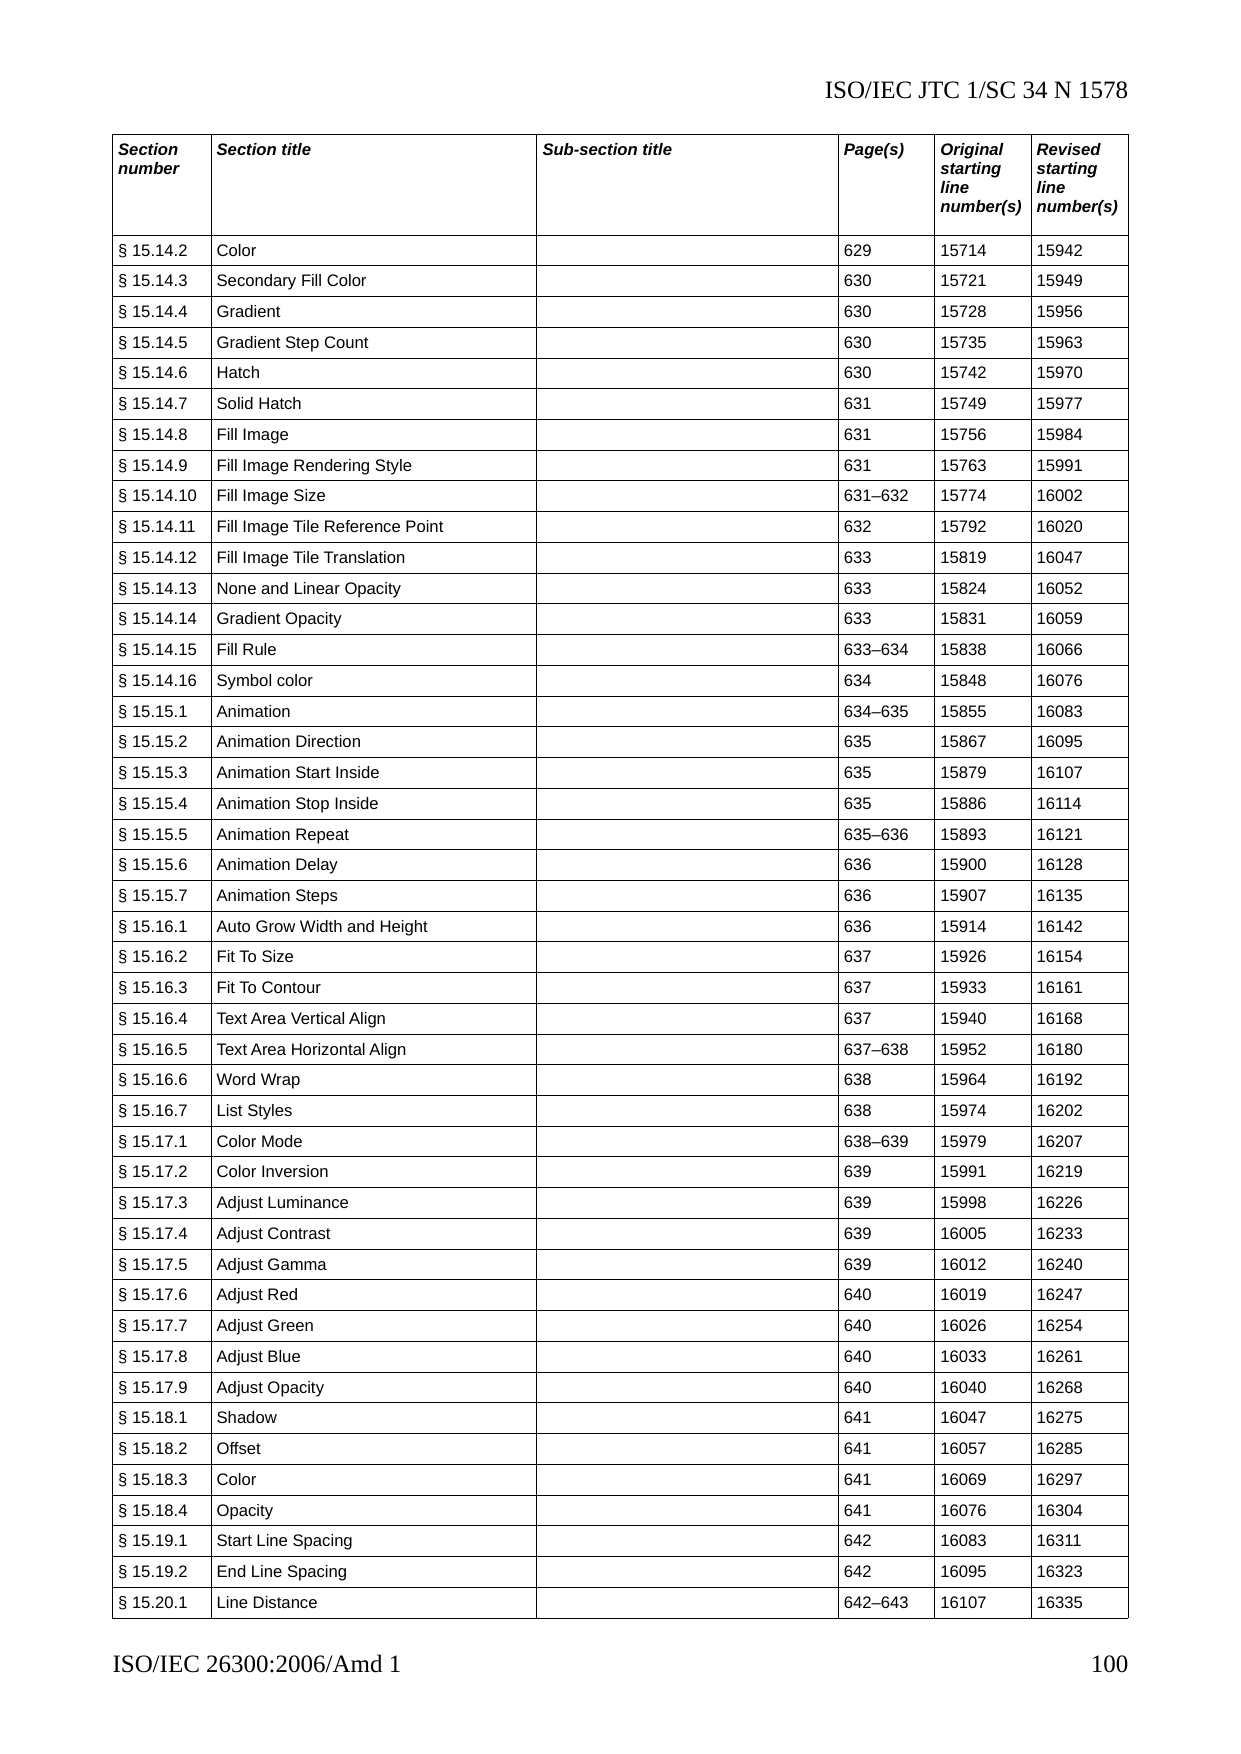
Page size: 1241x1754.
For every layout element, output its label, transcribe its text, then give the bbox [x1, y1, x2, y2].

table_cell 16154 [1032, 942, 1128, 972]
table_header Sub-section title [537, 135, 838, 234]
table_cell 635–636 [839, 820, 934, 849]
table_cell Adjust Green [212, 1311, 536, 1341]
table_cell 16047 [935, 1403, 1031, 1433]
table_cell 629 [839, 236, 934, 265]
table_cell Adjust Luminance [212, 1188, 536, 1218]
table_cell 16076 [935, 1496, 1031, 1525]
table_cell [537, 1403, 838, 1433]
table_cell § 15.15.3 [113, 758, 211, 788]
table_cell [537, 481, 838, 511]
table_cell 16069 [935, 1465, 1031, 1494]
table_cell § 15.14.10 [113, 481, 211, 511]
table_cell 16219 [1032, 1157, 1128, 1187]
table_cell [537, 820, 838, 849]
table_cell § 15.16.4 [113, 1004, 211, 1033]
table_cell Solid Hatch [212, 389, 536, 419]
table_cell [537, 1373, 838, 1402]
table_cell 15879 [935, 758, 1031, 788]
table_cell § 15.14.4 [113, 297, 211, 327]
table_cell [537, 543, 838, 573]
table_cell [537, 1035, 838, 1064]
table_cell Gradient Opacity [212, 604, 536, 634]
table_cell § 15.14.11 [113, 512, 211, 542]
table_cell 15970 [1032, 359, 1128, 388]
table_header Page(s) [839, 135, 934, 234]
table_cell 15956 [1032, 297, 1128, 327]
table_cell 631–632 [839, 481, 934, 511]
table_cell § 15.14.16 [113, 666, 211, 696]
table_cell Fill Rule [212, 635, 536, 665]
table_cell 637 [839, 973, 934, 1003]
table_cell Adjust Contrast [212, 1219, 536, 1249]
table_cell 16226 [1032, 1188, 1128, 1218]
table_cell 640 [839, 1280, 934, 1310]
table_cell 15998 [935, 1188, 1031, 1218]
table_cell [537, 359, 838, 388]
table_cell 15774 [935, 481, 1031, 511]
table_cell 633 [839, 604, 934, 634]
table_cell 15949 [1032, 266, 1128, 296]
table_cell 16083 [1032, 697, 1128, 726]
table_cell 16240 [1032, 1250, 1128, 1279]
table_cell 16114 [1032, 789, 1128, 818]
table_cell Hatch [212, 359, 536, 388]
table_cell Fit To Contour [212, 973, 536, 1003]
table_cell 16168 [1032, 1004, 1128, 1033]
table_cell 15991 [1032, 451, 1128, 480]
table_cell Animation Start Inside [212, 758, 536, 788]
table_cell [537, 236, 838, 265]
table_cell [537, 574, 838, 603]
table_cell Animation Stop Inside [212, 789, 536, 818]
table_cell 16247 [1032, 1280, 1128, 1310]
table_cell 637 [839, 942, 934, 972]
table_cell § 15.20.1 [113, 1588, 211, 1617]
table_cell [537, 604, 838, 634]
table_cell [537, 1465, 838, 1494]
table_cell 636 [839, 912, 934, 941]
table_cell 16207 [1032, 1127, 1128, 1156]
table_cell 16095 [1032, 727, 1128, 757]
table_cell § 15.16.2 [113, 942, 211, 972]
table_cell [537, 942, 838, 972]
table_cell [537, 1065, 838, 1095]
table_cell 638 [839, 1096, 934, 1126]
table_cell 635 [839, 789, 934, 818]
table_cell 16304 [1032, 1496, 1128, 1525]
table_cell § 15.14.9 [113, 451, 211, 480]
table_cell 16066 [1032, 635, 1128, 665]
table_cell 633 [839, 574, 934, 603]
table_cell § 15.17.3 [113, 1188, 211, 1218]
table_cell 16059 [1032, 604, 1128, 634]
table_cell § 15.14.2 [113, 236, 211, 265]
table_cell 637–638 [839, 1035, 934, 1064]
table_cell 634 [839, 666, 934, 696]
table_cell 15900 [935, 850, 1031, 880]
table_cell Animation Delay [212, 850, 536, 880]
table_cell Auto Grow Width and Height [212, 912, 536, 941]
table_cell § 15.17.1 [113, 1127, 211, 1156]
table_cell 16128 [1032, 850, 1128, 880]
table_cell 16202 [1032, 1096, 1128, 1126]
table_cell 16285 [1032, 1434, 1128, 1464]
table_cell 631 [839, 420, 934, 450]
table_cell [537, 389, 838, 419]
table_cell 630 [839, 328, 934, 357]
table_cell 16311 [1032, 1526, 1128, 1556]
table_cell 15831 [935, 604, 1031, 634]
table_cell § 15.16.5 [113, 1035, 211, 1064]
table_cell Gradient Step Count [212, 328, 536, 357]
table_cell 15792 [935, 512, 1031, 542]
table_cell 15977 [1032, 389, 1128, 419]
table_cell 16323 [1032, 1557, 1128, 1587]
table_cell § 15.14.14 [113, 604, 211, 634]
table_cell 16254 [1032, 1311, 1128, 1341]
table_cell 636 [839, 881, 934, 911]
table_cell [537, 451, 838, 480]
table_cell 636 [839, 850, 934, 880]
table_cell 15735 [935, 328, 1031, 357]
table_cell 630 [839, 266, 934, 296]
table_cell 638 [839, 1065, 934, 1095]
table_cell § 15.14.7 [113, 389, 211, 419]
table_cell [537, 1004, 838, 1033]
table_cell 15942 [1032, 236, 1128, 265]
table_cell 16161 [1032, 973, 1128, 1003]
table_cell 641 [839, 1403, 934, 1433]
table_cell 15867 [935, 727, 1031, 757]
table_cell [537, 912, 838, 941]
table_cell Fill Image Rendering Style [212, 451, 536, 480]
table_cell 16020 [1032, 512, 1128, 542]
table_cell 15914 [935, 912, 1031, 941]
table_cell § 15.18.1 [113, 1403, 211, 1433]
table_cell 639 [839, 1250, 934, 1279]
table_cell Opacity [212, 1496, 536, 1525]
table_cell Adjust Blue [212, 1342, 536, 1372]
table_cell None and Linear Opacity [212, 574, 536, 603]
table_cell 15979 [935, 1127, 1031, 1156]
table_cell 631 [839, 451, 934, 480]
table_cell 15974 [935, 1096, 1031, 1126]
table_cell 642 [839, 1526, 934, 1556]
table_cell Adjust Red [212, 1280, 536, 1310]
table_header Revised starting line number(s) [1032, 135, 1128, 234]
table_cell 634–635 [839, 697, 934, 726]
table_cell 640 [839, 1373, 934, 1402]
table_cell [537, 789, 838, 818]
table_cell [537, 328, 838, 357]
table_cell 15952 [935, 1035, 1031, 1064]
table_cell 630 [839, 359, 934, 388]
table_cell 638–639 [839, 1127, 934, 1156]
table_cell § 15.14.6 [113, 359, 211, 388]
table_cell 15848 [935, 666, 1031, 696]
table_cell § 15.16.6 [113, 1065, 211, 1095]
table_cell 15714 [935, 236, 1031, 265]
table_cell 633–634 [839, 635, 934, 665]
table_cell 15742 [935, 359, 1031, 388]
table_cell 16107 [1032, 758, 1128, 788]
table_cell [537, 1157, 838, 1187]
table_cell [537, 1188, 838, 1218]
table_header Original starting line number(s) [935, 135, 1031, 234]
table_cell 641 [839, 1434, 934, 1464]
table_cell 16057 [935, 1434, 1031, 1464]
table_cell 15964 [935, 1065, 1031, 1095]
table_cell Animation Steps [212, 881, 536, 911]
table_cell [537, 881, 838, 911]
table_cell § 15.15.2 [113, 727, 211, 757]
table_cell 15886 [935, 789, 1031, 818]
table_cell Text Area Horizontal Align [212, 1035, 536, 1064]
table_cell End Line Spacing [212, 1557, 536, 1587]
table_cell Color Inversion [212, 1157, 536, 1187]
table_cell Shadow [212, 1403, 536, 1433]
table_cell 630 [839, 297, 934, 327]
table_cell 642 [839, 1557, 934, 1587]
table_cell 631 [839, 389, 934, 419]
table_cell 16233 [1032, 1219, 1128, 1249]
table_cell 15838 [935, 635, 1031, 665]
table_cell § 15.17.9 [113, 1373, 211, 1402]
table_cell [537, 1311, 838, 1341]
table_cell Secondary Fill Color [212, 266, 536, 296]
table_cell 15763 [935, 451, 1031, 480]
table_cell 15893 [935, 820, 1031, 849]
table_cell § 15.14.8 [113, 420, 211, 450]
table_cell 16083 [935, 1526, 1031, 1556]
table_cell Gradient [212, 297, 536, 327]
table_cell [537, 1434, 838, 1464]
table_cell 15824 [935, 574, 1031, 603]
table_cell § 15.14.12 [113, 543, 211, 573]
table_cell 16142 [1032, 912, 1128, 941]
table_cell § 15.17.6 [113, 1280, 211, 1310]
table_cell § 15.15.4 [113, 789, 211, 818]
table_cell Animation Repeat [212, 820, 536, 849]
table_cell [537, 1526, 838, 1556]
table_cell § 15.18.4 [113, 1496, 211, 1525]
table_cell § 15.18.3 [113, 1465, 211, 1494]
table_cell § 15.19.2 [113, 1557, 211, 1587]
table_cell § 15.16.3 [113, 973, 211, 1003]
table_cell 640 [839, 1311, 934, 1341]
table_cell 637 [839, 1004, 934, 1033]
table_cell 641 [839, 1496, 934, 1525]
table_cell Adjust Opacity [212, 1373, 536, 1402]
table_cell 15963 [1032, 328, 1128, 357]
table_cell Fill Image Size [212, 481, 536, 511]
table_cell § 15.16.7 [113, 1096, 211, 1126]
table_cell 641 [839, 1465, 934, 1494]
table_cell 16135 [1032, 881, 1128, 911]
table_cell 15940 [935, 1004, 1031, 1033]
table_cell 16275 [1032, 1403, 1128, 1433]
table_cell 16026 [935, 1311, 1031, 1341]
table_cell [537, 1219, 838, 1249]
table_cell § 15.15.6 [113, 850, 211, 880]
table_cell 15721 [935, 266, 1031, 296]
table_cell [537, 850, 838, 880]
table_cell [537, 1127, 838, 1156]
table_cell 15728 [935, 297, 1031, 327]
table_cell § 15.14.15 [113, 635, 211, 665]
table_cell § 15.17.4 [113, 1219, 211, 1249]
table_cell § 15.15.5 [113, 820, 211, 849]
table_cell [537, 697, 838, 726]
table_cell 16012 [935, 1250, 1031, 1279]
table_cell 639 [839, 1219, 934, 1249]
table_cell 16297 [1032, 1465, 1128, 1494]
table_cell [537, 1280, 838, 1310]
table_cell Symbol color [212, 666, 536, 696]
table_cell [537, 420, 838, 450]
table_cell 15855 [935, 697, 1031, 726]
table_cell 16180 [1032, 1035, 1128, 1064]
table_cell § 15.14.5 [113, 328, 211, 357]
table_cell 16040 [935, 1373, 1031, 1402]
table_cell Fit To Size [212, 942, 536, 972]
table_cell 16052 [1032, 574, 1128, 603]
table_cell Line Distance [212, 1588, 536, 1617]
table_cell § 15.15.7 [113, 881, 211, 911]
table_cell 16192 [1032, 1065, 1128, 1095]
table_cell Adjust Gamma [212, 1250, 536, 1279]
table_cell Word Wrap [212, 1065, 536, 1095]
table_cell Text Area Vertical Align [212, 1004, 536, 1033]
table_cell 642–643 [839, 1588, 934, 1617]
table_cell 16019 [935, 1280, 1031, 1310]
table_cell 15749 [935, 389, 1031, 419]
table_cell § 15.16.1 [113, 912, 211, 941]
table_cell [537, 512, 838, 542]
table_cell 639 [839, 1157, 934, 1187]
table_cell § 15.17.8 [113, 1342, 211, 1372]
table_cell 15756 [935, 420, 1031, 450]
table_cell [537, 1250, 838, 1279]
table_cell Offset [212, 1434, 536, 1464]
table_cell Fill Image Tile Reference Point [212, 512, 536, 542]
table_cell 633 [839, 543, 934, 573]
table_cell 16121 [1032, 820, 1128, 849]
table_cell 16335 [1032, 1588, 1128, 1617]
table_cell Color Mode [212, 1127, 536, 1156]
table_header Section number [113, 135, 211, 234]
table_cell § 15.17.2 [113, 1157, 211, 1187]
table_cell 16033 [935, 1342, 1031, 1372]
table_cell 15819 [935, 543, 1031, 573]
table_cell 632 [839, 512, 934, 542]
table_cell 16095 [935, 1557, 1031, 1587]
table_cell 15926 [935, 942, 1031, 972]
table_cell 16076 [1032, 666, 1128, 696]
table_cell 15991 [935, 1157, 1031, 1187]
table_cell § 15.17.7 [113, 1311, 211, 1341]
table_cell 16261 [1032, 1342, 1128, 1372]
table_cell Start Line Spacing [212, 1526, 536, 1556]
table_cell [537, 1588, 838, 1617]
table_cell 15933 [935, 973, 1031, 1003]
table_cell [537, 666, 838, 696]
table_cell Color [212, 1465, 536, 1494]
table_cell 16268 [1032, 1373, 1128, 1402]
table_cell Animation Direction [212, 727, 536, 757]
table_cell [537, 1496, 838, 1525]
table_cell § 15.19.1 [113, 1526, 211, 1556]
table_cell Fill Image Tile Translation [212, 543, 536, 573]
table_cell [537, 635, 838, 665]
table_cell Color [212, 236, 536, 265]
table_cell [537, 266, 838, 296]
table_cell [537, 973, 838, 1003]
table_cell 15984 [1032, 420, 1128, 450]
table_cell [537, 297, 838, 327]
table_cell § 15.15.1 [113, 697, 211, 726]
table_cell [537, 1557, 838, 1587]
table_cell 16107 [935, 1588, 1031, 1617]
table_cell § 15.17.5 [113, 1250, 211, 1279]
table_header Section title [212, 135, 536, 234]
table_cell [537, 758, 838, 788]
table_cell § 15.14.13 [113, 574, 211, 603]
table_cell 639 [839, 1188, 934, 1218]
table_cell 16047 [1032, 543, 1128, 573]
table_cell 16002 [1032, 481, 1128, 511]
table_cell 640 [839, 1342, 934, 1372]
table_cell List Styles [212, 1096, 536, 1126]
table_cell [537, 1096, 838, 1126]
table_cell 635 [839, 758, 934, 788]
table_cell 16005 [935, 1219, 1031, 1249]
table_cell § 15.14.3 [113, 266, 211, 296]
table_cell 635 [839, 727, 934, 757]
table_cell Animation [212, 697, 536, 726]
table_cell [537, 727, 838, 757]
table_cell § 15.18.2 [113, 1434, 211, 1464]
table_cell 15907 [935, 881, 1031, 911]
table_cell Fill Image [212, 420, 536, 450]
table_cell [537, 1342, 838, 1372]
